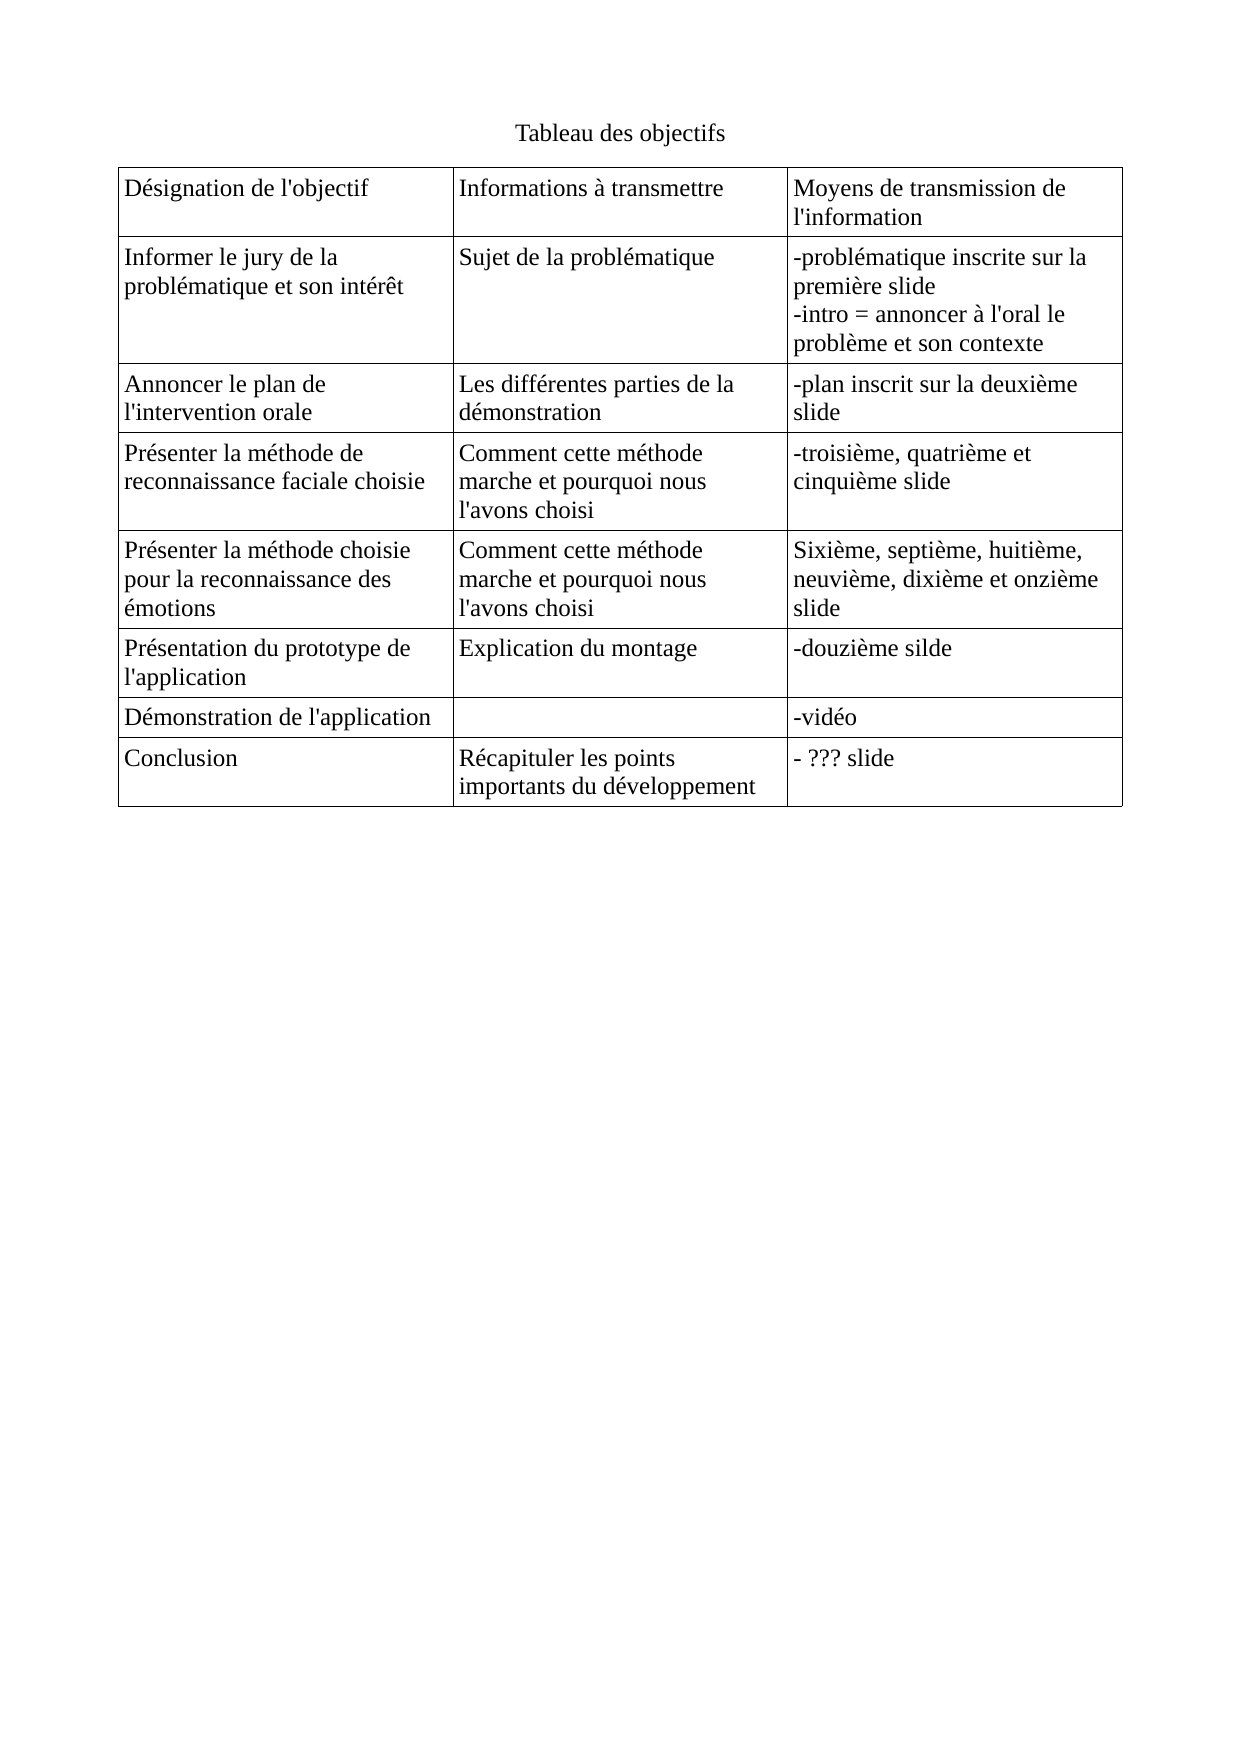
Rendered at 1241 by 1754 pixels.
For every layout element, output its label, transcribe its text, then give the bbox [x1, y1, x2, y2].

table_cell Conclusion [119, 738, 453, 806]
table_cell -troisième, quatrième et cinquième slide [788, 433, 1122, 530]
table_cell -douzième silde [788, 629, 1122, 697]
table_cell - ??? slide [788, 738, 1122, 806]
table_cell Annoncer le plan de l'intervention orale [119, 364, 453, 432]
table_cell -plan inscrit sur la deuxième slide [788, 364, 1122, 432]
table_cell -vidéo [788, 698, 1122, 737]
table_cell -problématique inscrite sur la première slide -intro = annoncer à l'oral le problème et son contexte [788, 237, 1122, 363]
table_cell Récapituler les points importants du développement [454, 738, 787, 806]
table_cell Présenter la méthode de reconnaissance faciale choisie [119, 433, 453, 530]
table_header Moyens de transmission de l'information [788, 168, 1122, 236]
table_cell [454, 698, 787, 737]
table_cell Comment cette méthode marche et pourquoi nous l'avons choisi [454, 433, 787, 530]
table_header Désignation de l'objectif [119, 168, 453, 236]
table_cell Présenter la méthode choisie pour la reconnaissance des émotions [119, 531, 453, 627]
text Tableau des objectifs [118, 118, 1122, 147]
table_cell Sixième, septième, huitième, neuvième, dixième et onzième slide [788, 531, 1122, 627]
table_cell Explication du montage [454, 629, 787, 697]
table_cell Comment cette méthode marche et pourquoi nous l'avons choisi [454, 531, 787, 627]
table_cell Présentation du prototype de l'application [119, 629, 453, 697]
table_cell Démonstration de l'application [119, 698, 453, 737]
table_cell Informer le jury de la problématique et son intérêt [119, 237, 453, 363]
table_cell Les différentes parties de la démonstration [454, 364, 787, 432]
table_header Informations à transmettre [454, 168, 787, 236]
table_cell Sujet de la problématique [454, 237, 787, 363]
